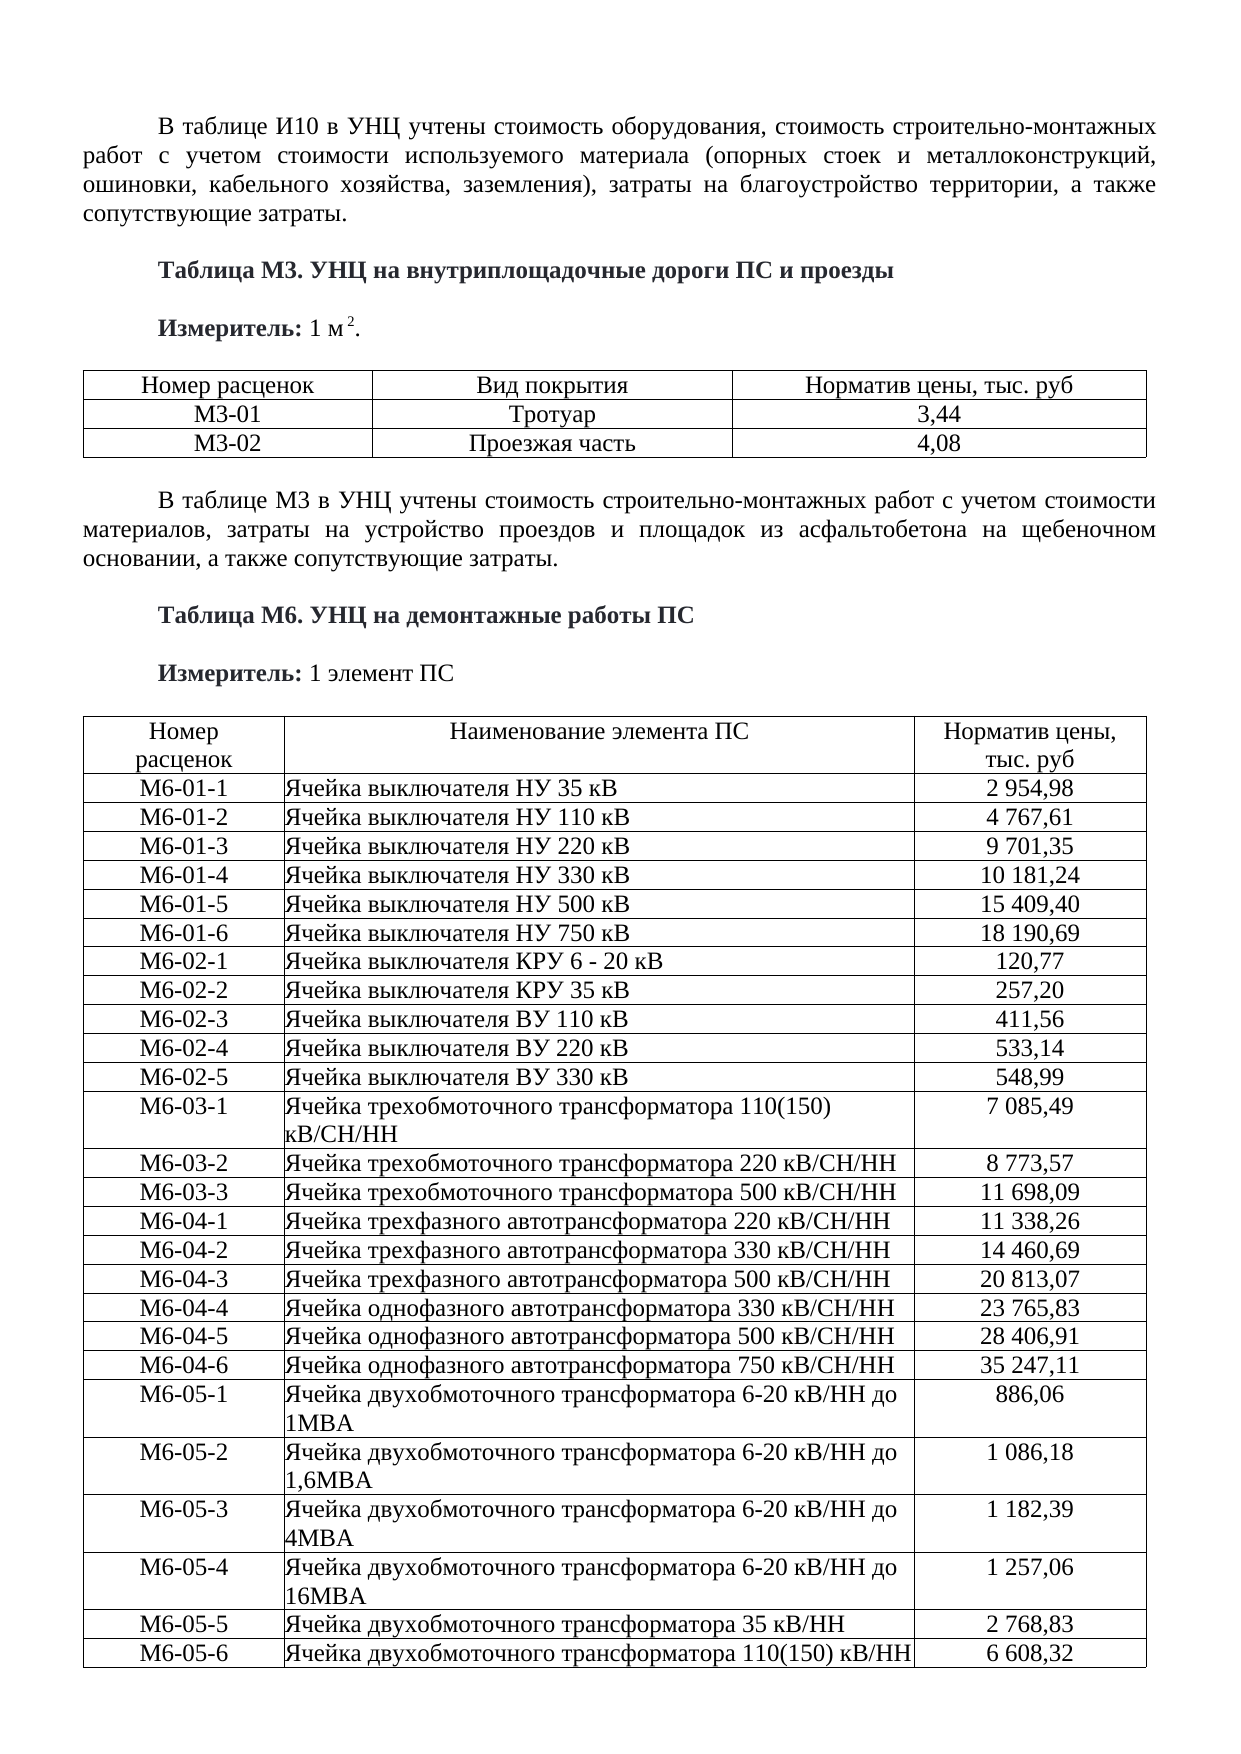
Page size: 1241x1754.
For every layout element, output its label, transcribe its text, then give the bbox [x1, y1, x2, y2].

table_cell М6-01-5 [84, 890, 284, 918]
table_cell 120,77 [915, 947, 1146, 975]
table_cell 533,14 [915, 1034, 1146, 1062]
table_cell М6-04-2 [84, 1236, 284, 1264]
table_cell Ячейка двухобмоточного трансформатора 6-20 кВ/НН до 16МВА [285, 1553, 914, 1609]
table_cell Ячейка выключателя ВУ 330 кВ [285, 1063, 914, 1091]
table_cell Ячейка трехфазного автотрансформатора 500 кВ/СН/НН [285, 1265, 914, 1293]
table_cell 23 765,83 [915, 1294, 1146, 1321]
text Измеритель: 1 м 2. [83, 313, 1157, 341]
table_cell Ячейка однофазного автотрансформатора 330 кВ/СН/НН [285, 1294, 914, 1321]
table_cell М6-05-2 [84, 1438, 284, 1494]
table_cell Ячейка выключателя НУ 500 кВ [285, 890, 914, 918]
table_cell Ячейка однофазного автотрансформатора 500 кВ/СН/НН [285, 1322, 914, 1350]
table_cell 7 085,49 [915, 1092, 1146, 1148]
table_cell Ячейка выключателя НУ 330 кВ [285, 861, 914, 889]
table_cell М6-02-2 [84, 976, 284, 1004]
table_cell 548,99 [915, 1063, 1146, 1091]
table_cell М6-04-6 [84, 1351, 284, 1379]
table_cell 15 409,40 [915, 890, 1146, 918]
table_cell Ячейка выключателя КРУ 35 кВ [285, 976, 914, 1004]
table_cell М6-02-5 [84, 1063, 284, 1091]
table_cell М6-03-3 [84, 1178, 284, 1206]
table_cell М6-01-4 [84, 861, 284, 889]
text Таблица М6. УНЦ на демонтажные работы ПС [83, 601, 1157, 629]
table_cell М6-04-5 [84, 1322, 284, 1350]
table_cell 6 608,32 [915, 1639, 1146, 1667]
table_cell 2 954,98 [915, 774, 1146, 802]
table_cell М6-04-3 [84, 1265, 284, 1293]
table_cell 1 257,06 [915, 1553, 1146, 1609]
table_cell Ячейка выключателя НУ 750 кВ [285, 919, 914, 946]
table_cell М6-05-4 [84, 1553, 284, 1609]
table_cell Ячейка выключателя НУ 110 кВ [285, 803, 914, 831]
table_cell М6-01-6 [84, 919, 284, 946]
table_cell Ячейка выключателя НУ 220 кВ [285, 832, 914, 860]
table_cell Ячейка выключателя ВУ 110 кВ [285, 1005, 914, 1033]
table_cell Ячейка двухобмоточного трансформатора 110(150) кВ/НН [285, 1639, 914, 1667]
table_cell 2 768,83 [915, 1610, 1146, 1638]
table_header Номер расценок [84, 371, 372, 399]
table_cell 14 460,69 [915, 1236, 1146, 1264]
table_cell М6-05-5 [84, 1610, 284, 1638]
table_header Норматив цены, тыс. руб [915, 717, 1146, 773]
table_cell Ячейка трехобмоточного трансформатора 110(150) кВ/СН/НН [285, 1092, 914, 1148]
table_cell 886,06 [915, 1380, 1146, 1437]
table_cell М6-02-4 [84, 1034, 284, 1062]
table_cell 10 181,24 [915, 861, 1146, 889]
table_cell Ячейка трехфазного автотрансформатора 330 кВ/СН/НН [285, 1236, 914, 1264]
table_cell 11 698,09 [915, 1178, 1146, 1206]
table_cell 8 773,57 [915, 1149, 1146, 1177]
table_cell М6-01-3 [84, 832, 284, 860]
table_cell 411,56 [915, 1005, 1146, 1033]
table_cell Ячейка выключателя КРУ 6 - 20 кВ [285, 947, 914, 975]
table_cell Ячейка двухобмоточного трансформатора 6-20 кВ/НН до 4МВА [285, 1495, 914, 1552]
table_header Норматив цены, тыс. руб [733, 371, 1146, 399]
table_cell Ячейка выключателя ВУ 220 кВ [285, 1034, 914, 1062]
table_cell Тротуар [373, 400, 732, 428]
table_cell 4,08 [733, 429, 1146, 457]
table_cell М6-02-3 [84, 1005, 284, 1033]
table_cell 28 406,91 [915, 1322, 1146, 1350]
text Измеритель: 1 элемент ПС [83, 658, 1157, 687]
table_cell 11 338,26 [915, 1207, 1146, 1235]
table_cell 35 247,11 [915, 1351, 1146, 1379]
table_cell Ячейка двухобмоточного трансформатора 6-20 кВ/НН до 1,6МВА [285, 1438, 914, 1494]
table_cell 257,20 [915, 976, 1146, 1004]
table_cell М6-05-1 [84, 1380, 284, 1437]
table_cell 18 190,69 [915, 919, 1146, 946]
table_cell 20 813,07 [915, 1265, 1146, 1293]
table_cell М6-02-1 [84, 947, 284, 975]
table_cell М6-04-4 [84, 1294, 284, 1321]
table_cell Ячейка выключателя НУ 35 кВ [285, 774, 914, 802]
table_header Номер расценок [84, 717, 284, 773]
table_header Вид покрытия [373, 371, 732, 399]
table_cell 4 767,61 [915, 803, 1146, 831]
table_cell Проезжая часть [373, 429, 732, 457]
table_cell Ячейка двухобмоточного трансформатора 35 кВ/НН [285, 1610, 914, 1638]
table_cell М6-01-2 [84, 803, 284, 831]
table_cell Ячейка трехфазного автотрансформатора 220 кВ/СН/НН [285, 1207, 914, 1235]
text В таблице И10 в УНЦ учтены стоимость оборудования, стоимость строительно-монтажных работ с учетом стоимости используемого материала (опорных стоек и металлоконструкций, ошиновки, кабельного хозяйства, заземления), затраты на благоустройство территории, а также сопутствующие затраты. [83, 111, 1157, 226]
table_cell М3-02 [84, 429, 372, 457]
table_cell М6-03-2 [84, 1149, 284, 1177]
text Таблица М3. УНЦ на внутриплощадочные дороги ПС и проезды [83, 255, 1157, 284]
table_cell М6-05-3 [84, 1495, 284, 1552]
table_cell М6-03-1 [84, 1092, 284, 1148]
table_cell 3,44 [733, 400, 1146, 428]
text В таблице М3 в УНЦ учтены стоимость строительно-монтажных работ с учетом стоимости материалов, затраты на устройство проездов и площадок из асфальтобетона на щебеночном основании, а также сопутствующие затраты. [83, 486, 1157, 572]
table_cell М3-01 [84, 400, 372, 428]
table_cell 1 182,39 [915, 1495, 1146, 1552]
table_cell Ячейка однофазного автотрансформатора 750 кВ/СН/НН [285, 1351, 914, 1379]
table_cell Ячейка трехобмоточного трансформатора 220 кВ/СН/НН [285, 1149, 914, 1177]
table_header Наименование элемента ПС [285, 717, 914, 773]
table_cell Ячейка двухобмоточного трансформатора 6-20 кВ/НН до 1MBA [285, 1380, 914, 1437]
table_cell М6-04-1 [84, 1207, 284, 1235]
table_cell 1 086,18 [915, 1438, 1146, 1494]
table_cell М6-01-1 [84, 774, 284, 802]
table_cell 9 701,35 [915, 832, 1146, 860]
table_cell М6-05-6 [84, 1639, 284, 1667]
table_cell Ячейка трехобмоточного трансформатора 500 кВ/СН/НН [285, 1178, 914, 1206]
